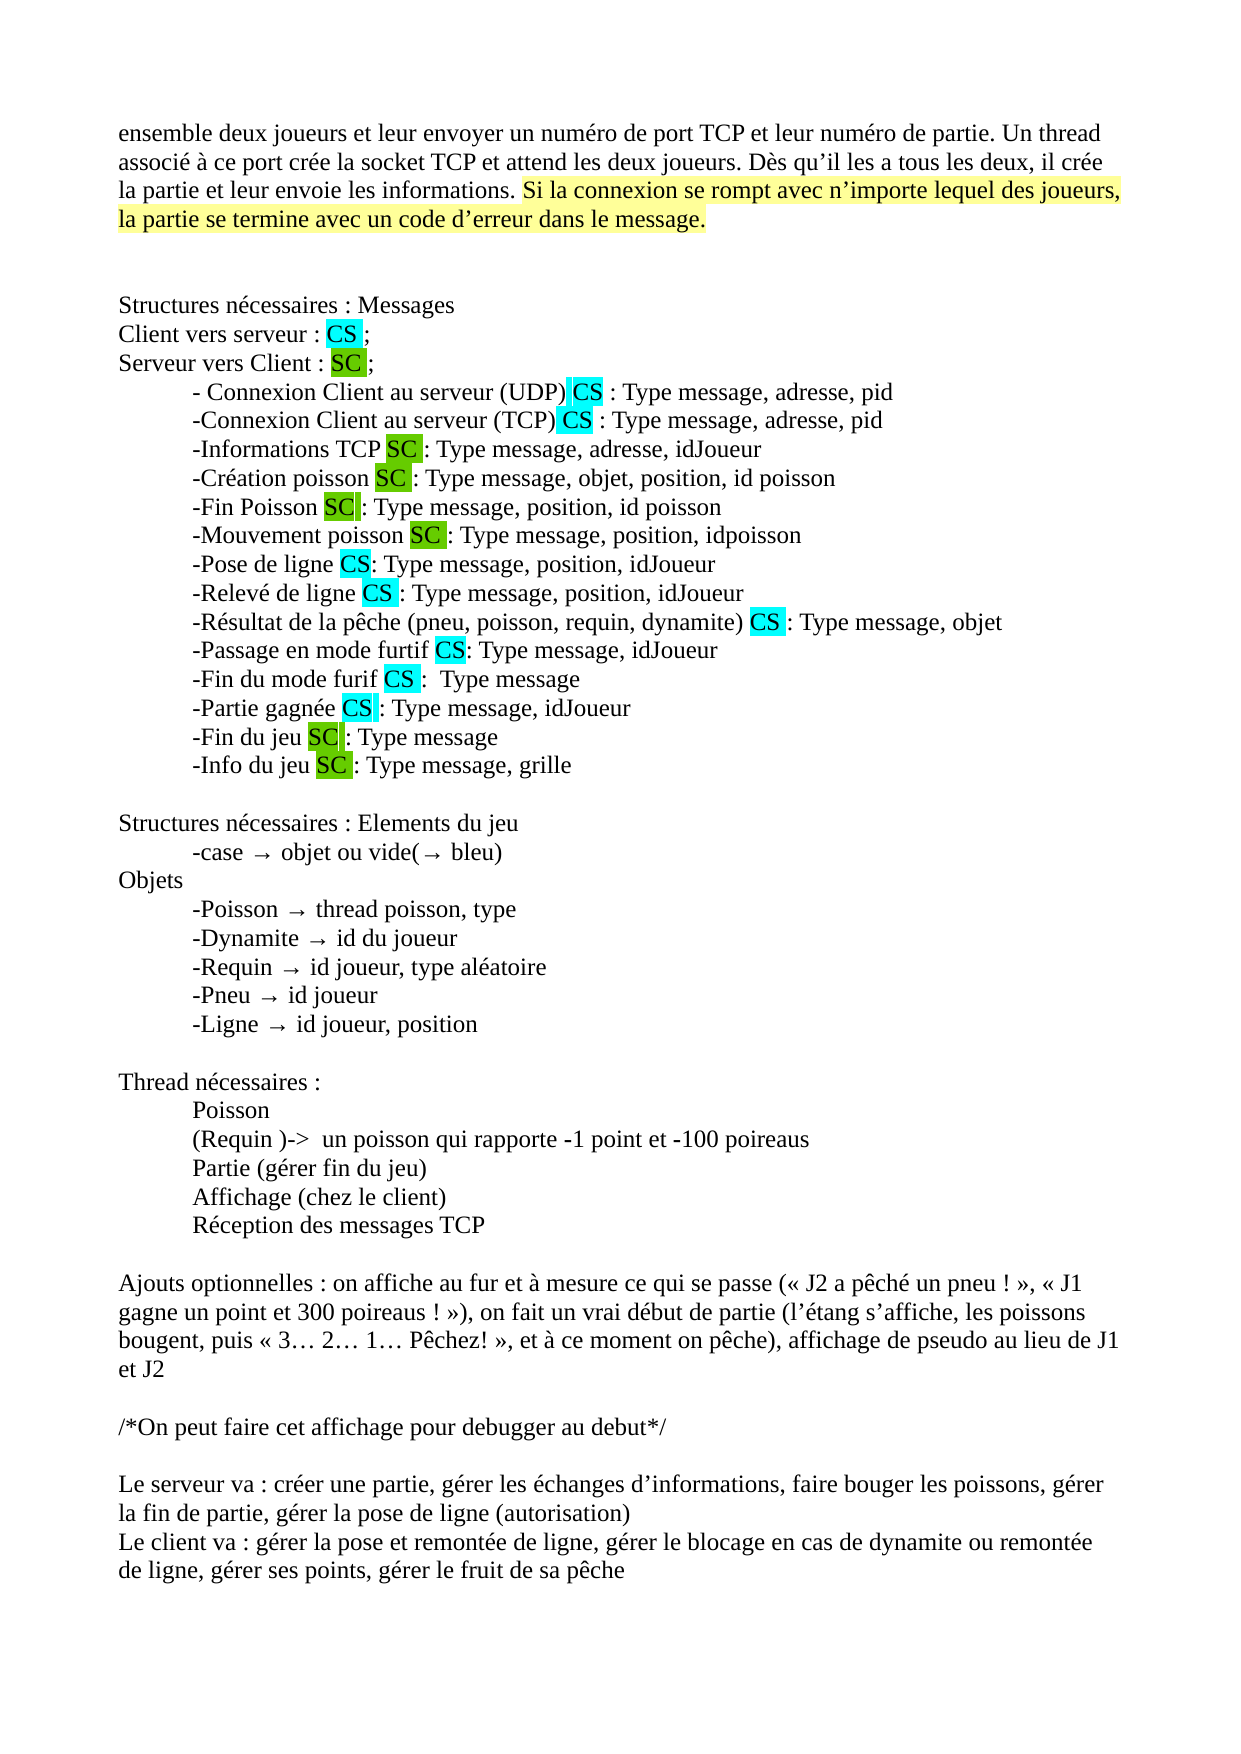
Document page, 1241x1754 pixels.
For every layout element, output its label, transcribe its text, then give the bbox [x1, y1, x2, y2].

text -Mouvement poisson SC : Type message, position, idpoisson [118, 521, 1122, 549]
text Structures nécessaires : Messages [118, 291, 1122, 319]
text -Fin du mode furif CS : Type message [118, 664, 1122, 693]
text -Résultat de la pêche (pneu, poisson, requin, dynamite) CS : Type message, objet [118, 607, 1122, 636]
text Thread nécessaires : [118, 1067, 1122, 1096]
text (Requin )-> un poisson qui rapporte -1 point et -100 poireaus [118, 1124, 1122, 1153]
text -Pneu → id joueur [118, 981, 1122, 1009]
text -Création poisson SC : Type message, objet, position, id poisson [118, 463, 1122, 492]
text -Requin → id joueur, type aléatoire [118, 952, 1122, 981]
text -Dynamite → id du joueur [118, 923, 1122, 952]
text Réception des messages TCP [118, 1211, 1122, 1239]
text -Pose de ligne CS: Type message, position, idJoueur [118, 549, 1122, 578]
text Affichage (chez le client) [118, 1182, 1122, 1211]
text -Relevé de ligne CS : Type message, position, idJoueur [118, 578, 1122, 607]
text -case → objet ou vide(→ bleu) [118, 837, 1122, 866]
text Client vers serveur : CS ; [118, 319, 1122, 348]
text -Connexion Client au serveur (TCP) CS : Type message, adresse, pid [118, 406, 1122, 434]
text Partie (gérer fin du jeu) [118, 1153, 1122, 1182]
text Objets [118, 866, 1122, 894]
text -Fin du jeu SC : Type message [118, 722, 1122, 751]
text Le client va : gérer la pose et remontée de ligne, gérer le blocage en cas de dynamite ou remontée de ligne, gérer ses points, gérer le fruit de sa pêche [118, 1527, 1122, 1584]
text -Info du jeu SC : Type message, grille [118, 751, 1122, 779]
text -Partie gagnée CS : Type message, idJoueur [118, 693, 1122, 722]
text - Connexion Client au serveur (UDP) CS : Type message, adresse, pid [118, 377, 1122, 406]
text Le serveur va : créer une partie, gérer les échanges d’informations, faire bouger les poissons, gérer la fin de partie, gérer la pose de ligne (autorisation) [118, 1469, 1122, 1527]
text /*On peut faire cet affichage pour debugger au debut*/ [118, 1412, 1122, 1441]
text -Informations TCP SC : Type message, adresse, idJoueur [118, 434, 1122, 463]
text -Ligne → id joueur, position [118, 1009, 1122, 1038]
text Ajouts optionnelles : on affiche au fur et à mesure ce qui se passe (« J2 a pêché un pneu ! », « J1 gagne un point et 300 poireaus ! »), on fait un vrai début de partie (l’étang s’affiche, les poissons bougent, puis « 3… 2… 1… Pêchez! », et à ce moment on pêche), affichage de pseudo au lieu de J1 et J2 [118, 1268, 1122, 1383]
text -Passage en mode furtif CS: Type message, idJoueur [118, 636, 1122, 664]
text Structures nécessaires : Elements du jeu [118, 808, 1122, 837]
text ensemble deux joueurs et leur envoyer un numéro de port TCP et leur numéro de partie. Un thread associé à ce port crée la socket TCP et attend les deux joueurs. Dès qu’il les a tous les deux, il crée la partie et leur envoie les informations. Si la connexion se rompt avec n’importe lequel des joueurs, la partie se termine avec un code d’erreur dans le message. [118, 118, 1122, 233]
text -Poisson → thread poisson, type [118, 894, 1122, 923]
text -Fin Poisson SC : Type message, position, id poisson [118, 492, 1122, 521]
text Serveur vers Client : SC ; [118, 348, 1122, 377]
text Poisson [118, 1096, 1122, 1124]
